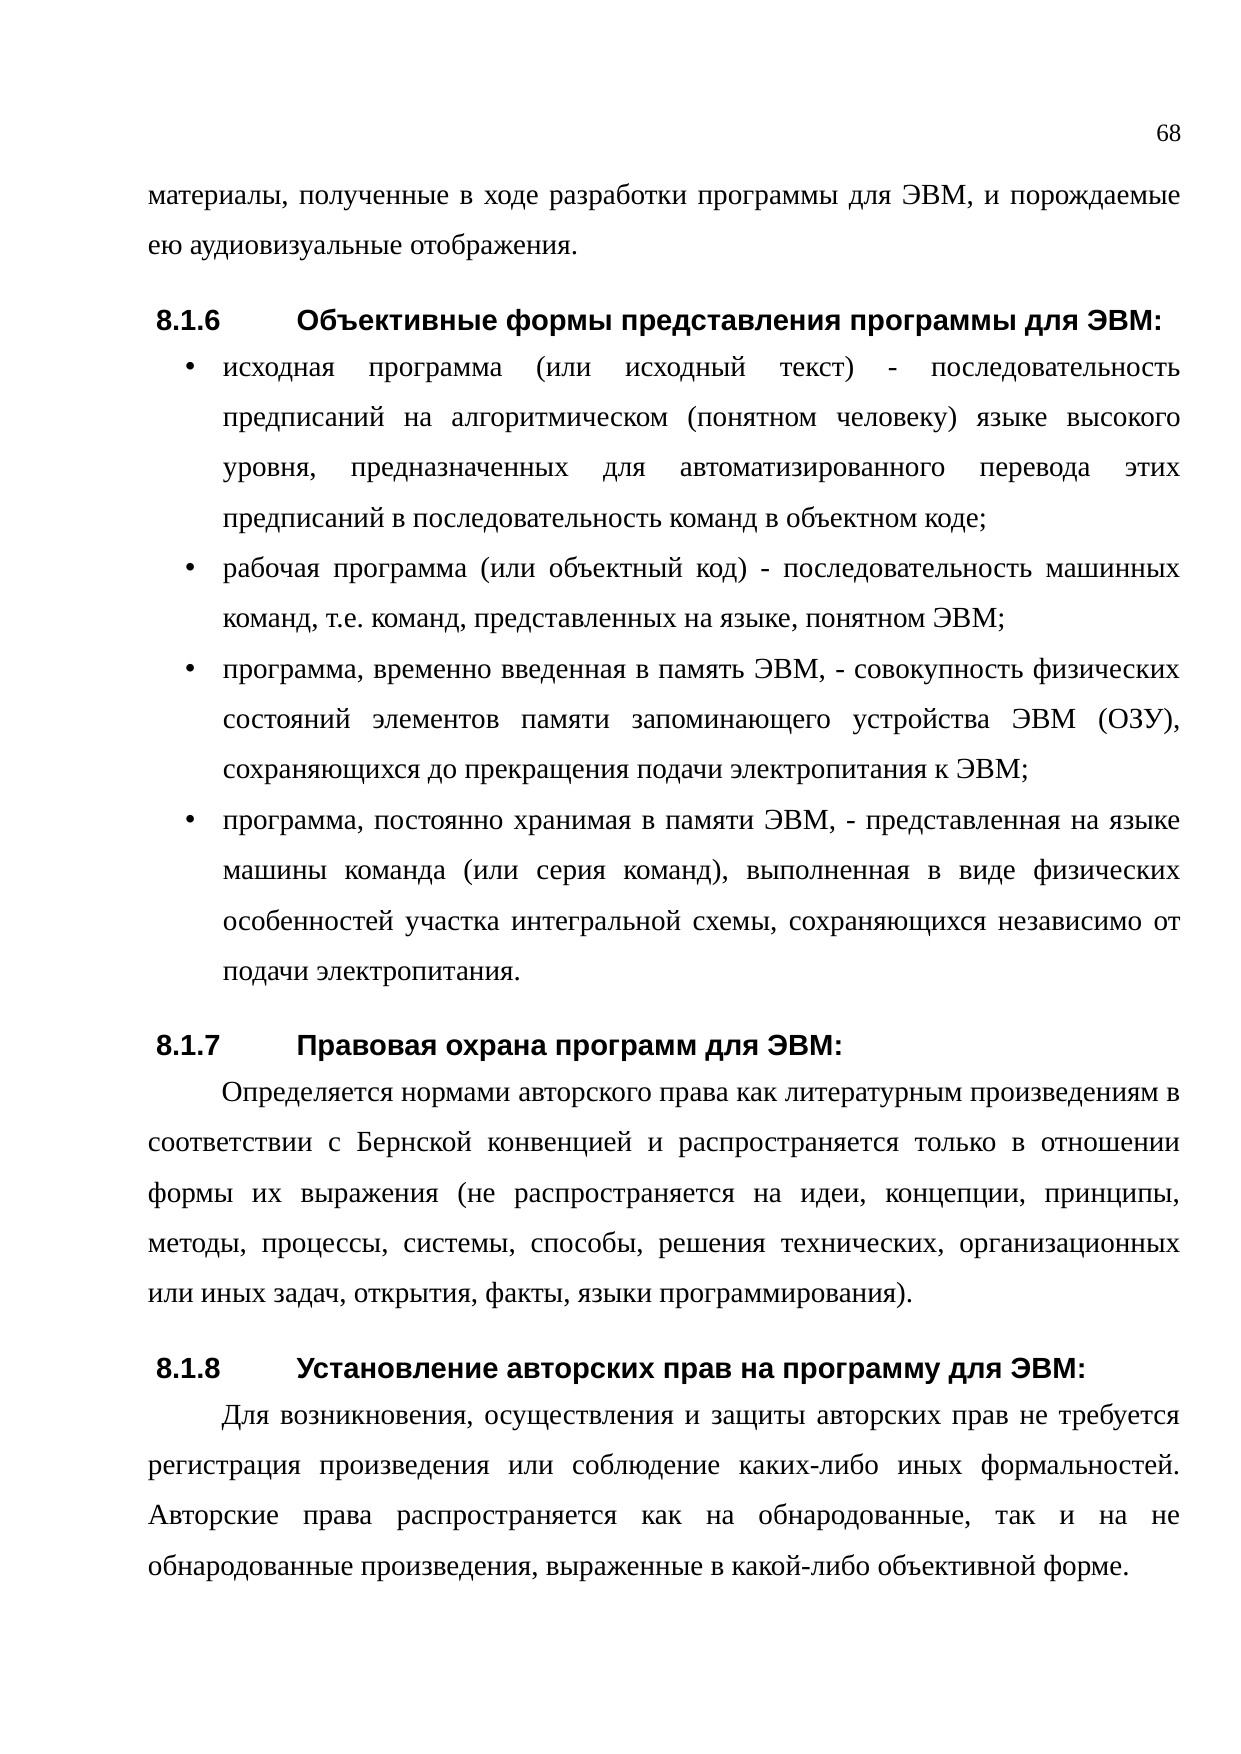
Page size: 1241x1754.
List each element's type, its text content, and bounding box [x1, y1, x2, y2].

text Для возникновения, осуществления и защиты авторских прав не требуется регистрация произведения или соблюдение каких-либо иных формальностей. Авторские права распространяется как на обнародованные, так и на не обнародованные произведения, выраженные в какой-либо объективной форме. [148, 1397, 1181, 1581]
list программа, постоянно хранимая в памяти ЭВМ, - представленная на языке машины команда (или серия команд), выполненная в виде физических особенностей участка интегральной схемы, сохраняющихся независимо от подачи электропитания. [185, 802, 1181, 986]
subtitle Установление авторских прав на программу для ЭВМ: [148, 1351, 1181, 1384]
list программа, временно введенная в память ЭВМ, - совокупность физических состояний элементов памяти запоминающего устройства ЭВМ (ОЗУ), сохраняющихся до прекращения подачи электропитания к ЭВМ; [185, 651, 1181, 785]
subtitle Объективные формы представления программы для ЭВМ: [148, 303, 1181, 336]
text материалы, полученные в ходе разработки программы для ЭВМ, и порождаемые ею аудиовизуальные отображения. [148, 177, 1181, 261]
subtitle Правовая охрана программ для ЭВМ: [148, 1028, 1181, 1062]
text Определяется нормами авторского права как литературным произведениям в соответствии с Бернской конвенцией и распространяется только в отношении формы их выражения (не распространяется на идеи, концепции, принципы, методы, процессы, системы, способы, решения технических, организационных или иных задач, открытия, факты, языки программирования). [148, 1074, 1181, 1309]
list исходная программа (или исходный текст) - последовательность предписаний на алгоритмическом (понятном человеку) языке высокого уровня, предназначенных для автоматизированного перевода этих предписаний в последовательность команд в объектном коде; [185, 349, 1181, 533]
list рабочая программа (или объектный код) - последовательность машинных команд, т.е. команд, представленных на языке, понятном ЭВМ; [185, 550, 1181, 634]
